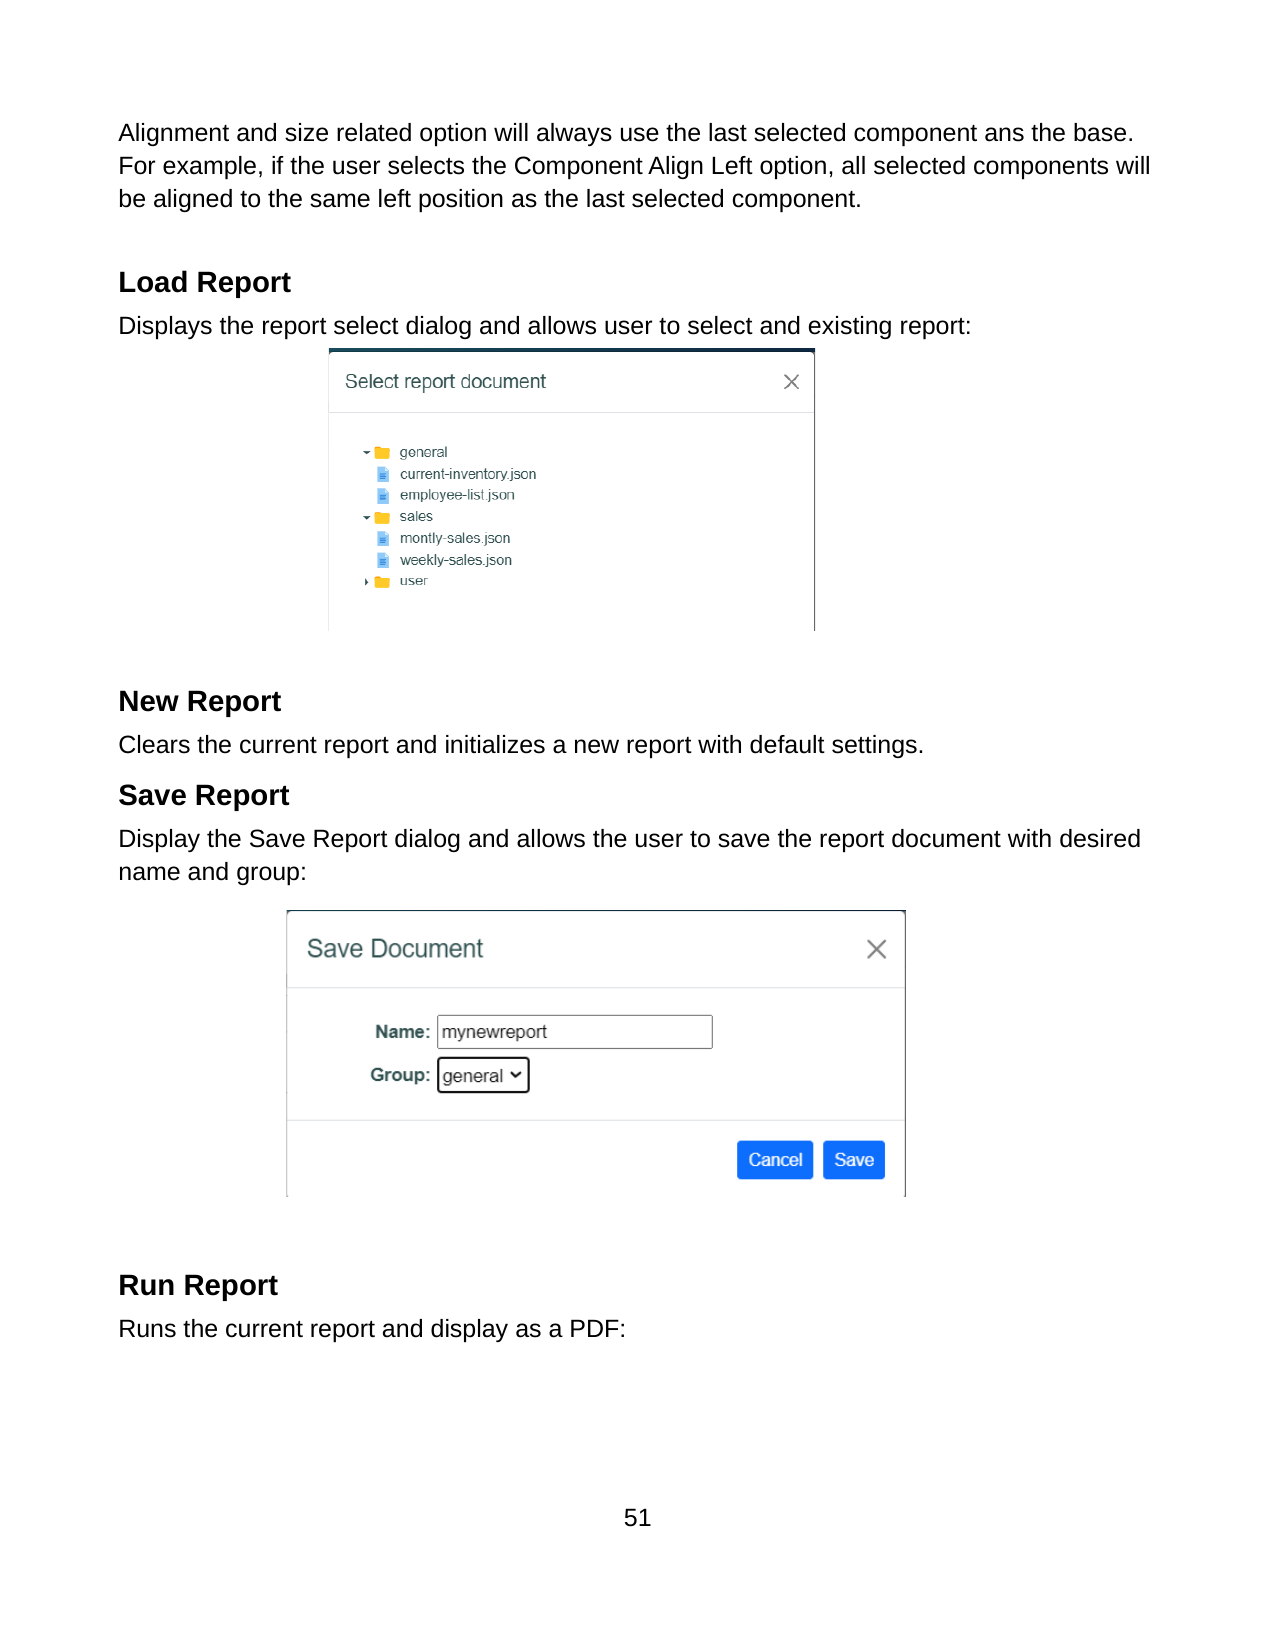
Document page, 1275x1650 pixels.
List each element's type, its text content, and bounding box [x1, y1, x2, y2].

subtitle Save Report [118, 777, 1157, 811]
text Clears the current report and initializes a new report with default settings. [118, 730, 1157, 759]
text Alignment and size related option will always use the last selected component ans the base. For example, if the user selects the Component Align Left option, all selected components will be aligned to the same left position as the last selected component. [118, 118, 1157, 213]
subtitle Run Report [118, 1268, 1157, 1301]
text Displays the report select dialog and allows user to select and existing report: [118, 311, 1157, 340]
picture [328, 348, 816, 631]
subtitle New Report [118, 684, 1157, 717]
text Display the Save Report dialog and allows the user to save the report document with desired name and group: [118, 824, 1157, 886]
picture [286, 910, 906, 1197]
subtitle Load Report [118, 265, 1157, 298]
text Runs the current report and display as a PDF: [118, 1314, 1157, 1343]
